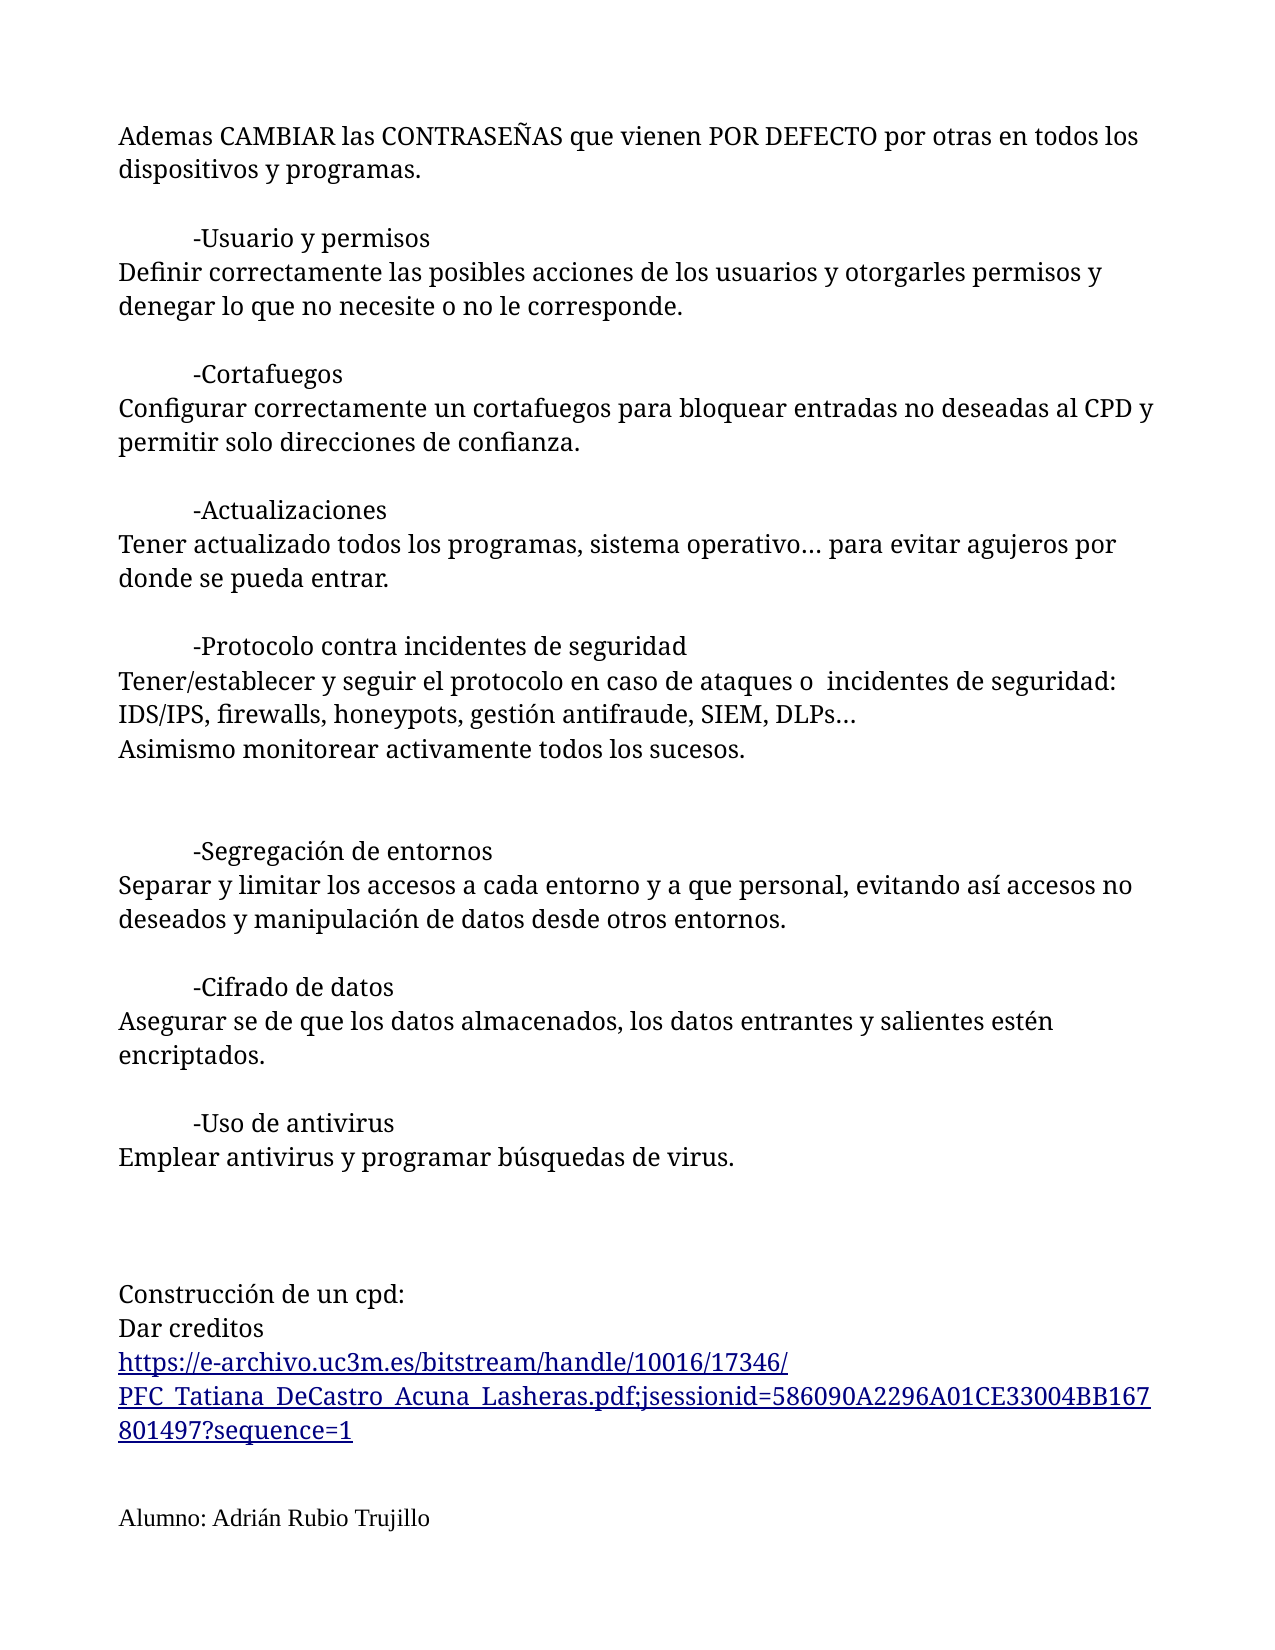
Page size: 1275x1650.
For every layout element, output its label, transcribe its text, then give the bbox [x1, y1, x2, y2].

text Asegurar se de que los datos almacenados, los datos entrantes y salientes estén encriptados. [118, 1004, 1157, 1072]
text Separar y limitar los accesos a cada entorno y a que personal, evitando así accesos no deseados y manipulación de datos desde otros entornos. [118, 867, 1157, 936]
text -Protocolo contra incidentes de seguridad [118, 629, 1157, 663]
text Dar creditos [118, 1310, 1157, 1344]
text -Cortafuegos [118, 357, 1157, 391]
text https://e-archivo.uc3m.es/bitstream/handle/10016/17346/PFC_Tatiana_DeCastro_Acuna_Lasheras.pdf;jsessionid=586090A2296A01CE33004BB167801497?sequence=1 [118, 1344, 1157, 1447]
text -Uso de antivirus [118, 1106, 1157, 1140]
text Construcción de un cpd: [118, 1276, 1157, 1310]
text Tener actualizado todos los programas, sistema operativo… para evitar agujeros por donde se pueda entrar. [118, 527, 1157, 595]
text Definir correctamente las posibles acciones de los usuarios y otorgarles permisos y denegar lo que no necesite o no le corresponde. [118, 254, 1157, 322]
text -Cifrado de datos [118, 970, 1157, 1004]
text -Actualizaciones [118, 493, 1157, 527]
text Emplear antivirus y programar búsquedas de virus. [118, 1140, 1157, 1174]
text -Segregación de entornos [118, 833, 1157, 867]
text Configurar correctamente un cortafuegos para bloquear entradas no deseadas al CPD y permitir solo direcciones de confianza. [118, 391, 1157, 459]
text Tener/establecer y seguir el protocolo en caso de ataques o incidentes de seguridad: IDS/IPS, firewalls, honeypots, gestión antifraude, SIEM, DLPs… [118, 663, 1157, 731]
text Asimismo monitorear activamente todos los sucesos. [118, 731, 1157, 765]
text -Usuario y permisos [118, 220, 1157, 254]
text Ademas CAMBIAR las CONTRASEÑAS que vienen POR DEFECTO por otras en todos los dispositivos y programas. [118, 118, 1157, 186]
